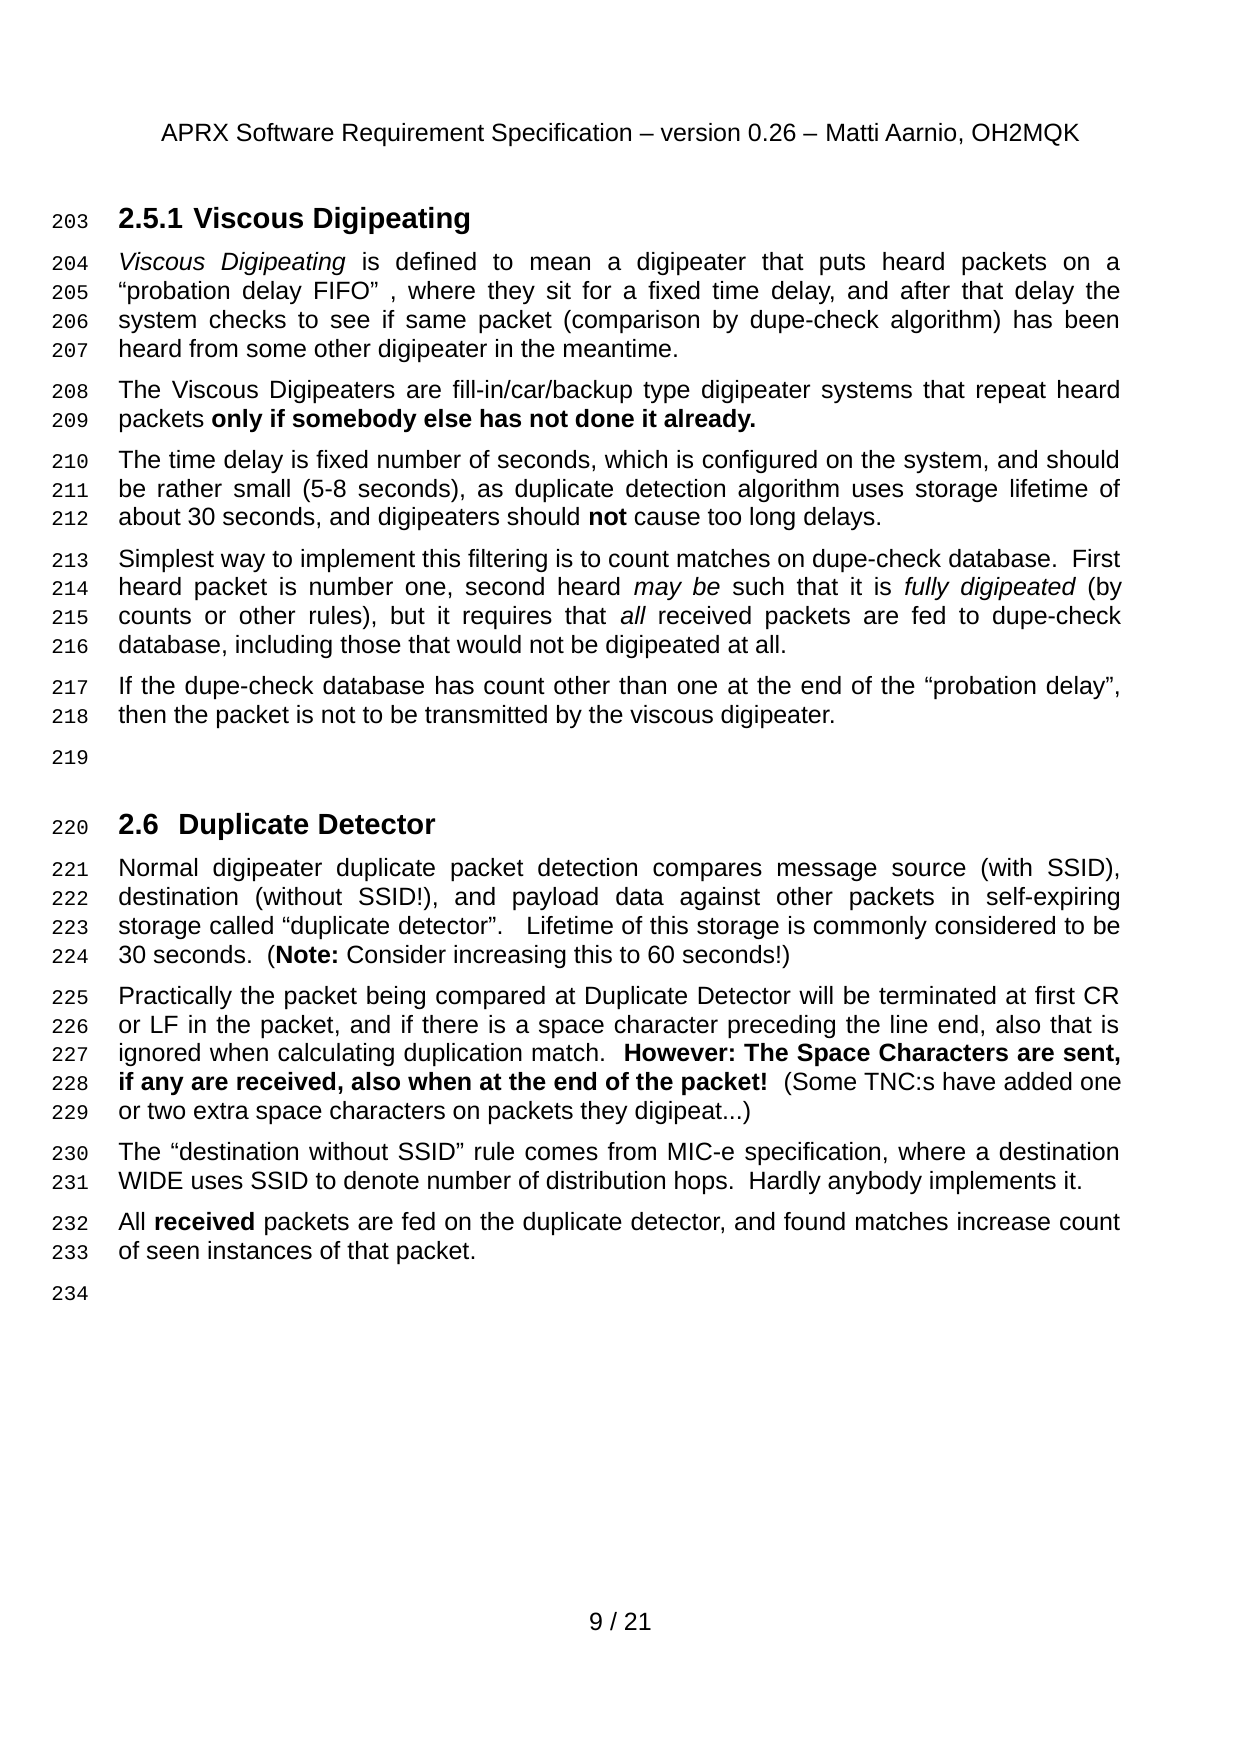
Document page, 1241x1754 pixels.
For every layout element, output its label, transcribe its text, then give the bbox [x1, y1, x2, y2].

text Practically the packet being compared at Duplicate Detector will be terminated at first CR or LF in the packet, and if there is a space character preceding the line end, also that is ignored when calculating duplication match. However: The Space Characters are sent, if any are received, also when at the end of the packet! (Some TNC:s have added one or two extra space characters on packets they digipeat...) [118, 981, 1122, 1125]
text The Viscous Digipeaters are fill-in/car/backup type digipeater systems that repeat heard packets only if somebody else has not done it already. [118, 375, 1122, 432]
text Normal digipeater duplicate packet detection compares message source (with SSID), destination (without SSID!), and payload data against other packets in self-expiring storage called “duplicate detector”. Lifetime of this storage is commonly considered to be 30 seconds. (Note: Consider increasing this to 60 seconds!) [118, 853, 1122, 968]
text Viscous Digipeating is defined to mean a digipeater that puts heard packets on a “probation delay FIFO” , where they sit for a fixed time delay, and after that delay the system checks to see if same packet (comparison by dupe-check algorithm) has been heard from some other digipeater in the meantime. [118, 247, 1122, 362]
text All received packets are fed on the duplicate detector, and found matches increase count of seen instances of that packet. [118, 1207, 1122, 1265]
text Simplest way to implement this filtering is to count matches on dupe-check database. First heard packet is number one, second heard may be such that it is fully digipeated (by counts or other rules), but it requires that all received packets are fed to dupe-check database, including those that would not be digipeated at all. [118, 544, 1122, 659]
subtitle Viscous Digipeating [118, 201, 1122, 235]
text The time delay is fixed number of seconds, which is configured on the system, and should be rather small (5-8 seconds), as duplicate detection algorithm uses storage lifetime of about 30 seconds, and digipeaters should not cause too long delays. [118, 445, 1122, 531]
text If the dupe-check database has count other than one at the end of the “probation delay”, then the packet is not to be transmitted by the viscous digipeater. [118, 671, 1122, 729]
subtitle Duplicate Detector [118, 807, 1122, 841]
text The “destination without SSID” rule comes from MIC-e specification, where a destination WIDE uses SSID to denote number of distribution hops. Hardly anybody implements it. [118, 1137, 1122, 1195]
